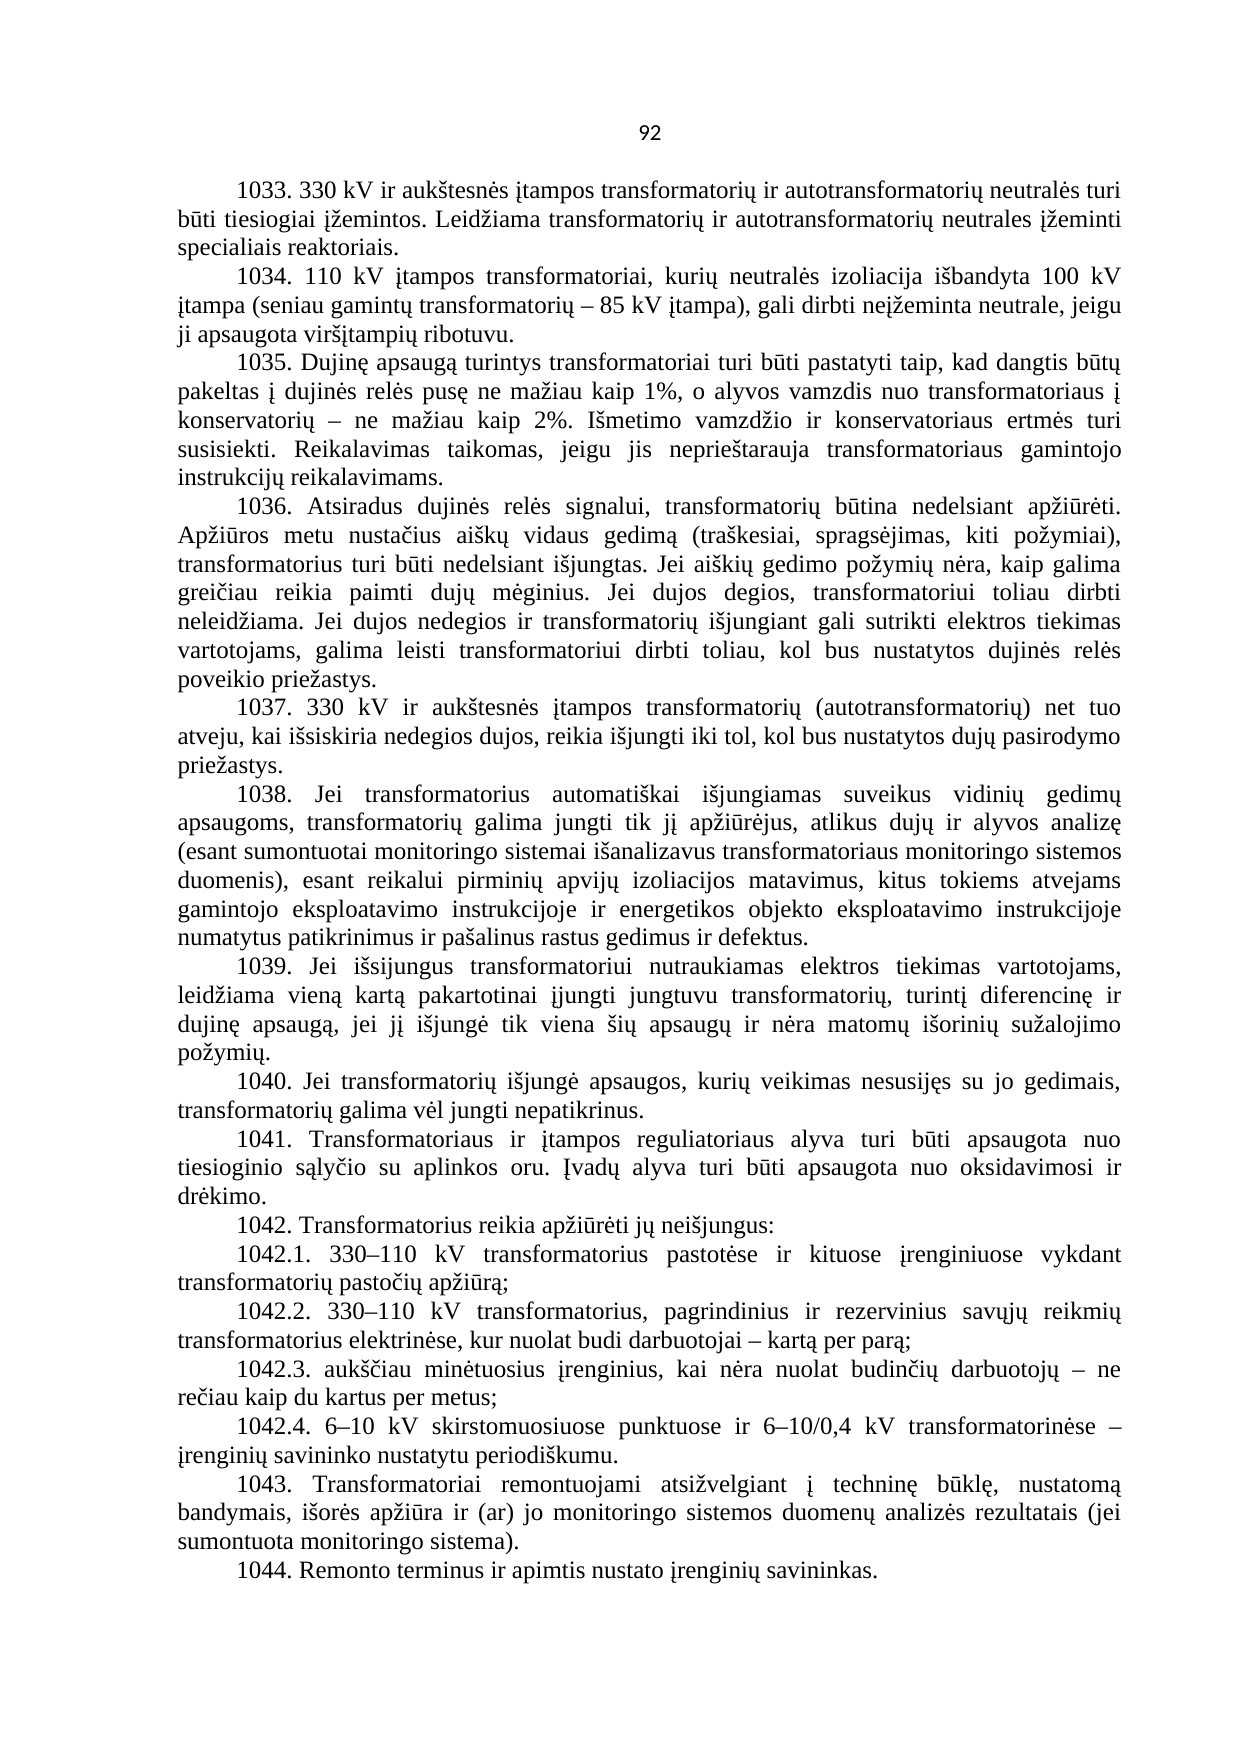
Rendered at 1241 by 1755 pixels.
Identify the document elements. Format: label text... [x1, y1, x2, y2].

text 1035. Dujinę apsaugą turintys transformatoriai turi būti pastatyti taip, kad dangtis būtų pakeltas į dujinės relės pusę ne mažiau kaip 1%, o alyvos vamzdis nuo transformatoriaus į konservatorių – ne mažiau kaip 2%. Išmetimo vamzdžio ir konservatoriaus ertmės turi susisiekti. Reikalavimas taikomas, jeigu jis neprieštarauja transformatoriaus gamintojo instrukcijų reikalavimams. [177, 347, 1122, 491]
text 1037. 330 kV ir aukštesnės įtampos transformatorių (autotransformatorių) net tuo atveju, kai išsiskiria nedegios dujos, reikia išjungti iki tol, kol bus nustatytos dujų pasirodymo priežastys. [177, 692, 1122, 779]
text 1043. Transformatoriai remontuojami atsižvelgiant į techninę būklę, nustatomą bandymais, išorės apžiūra ir (ar) jo monitoringo sistemos duomenų analizės rezultatais (jei sumontuota monitoringo sistema). [177, 1469, 1122, 1555]
text 1041. Transformatoriaus ir įtampos reguliatoriaus alyva turi būti apsaugota nuo tiesioginio sąlyčio su aplinkos oru. Įvadų alyva turi būti apsaugota nuo oksidavimosi ir drėkimo. [177, 1124, 1122, 1210]
text 1036. Atsiradus dujinės relės signalui, transformatorių būtina nedelsiant apžiūrėti. Apžiūros metu nustačius aiškų vidaus gedimą (traškesiai, spragsėjimas, kiti požymiai), transformatorius turi būti nedelsiant išjungtas. Jei aiškių gedimo požymių nėra, kaip galima greičiau reikia paimti dujų mėginius. Jei dujos degios, transformatoriui toliau dirbti neleidžiama. Jei dujos nedegios ir transformatorių išjungiant gali sutrikti elektros tiekimas vartotojams, galima leisti transformatoriui dirbti toliau, kol bus nustatytos dujinės relės poveikio priežastys. [177, 491, 1122, 692]
text 1042.3. aukščiau minėtuosius įrenginius, kai nėra nuolat budinčių darbuotojų – ne rečiau kaip du kartus per metus; [177, 1354, 1122, 1411]
text 1042.2. 330–110 kV transformatorius, pagrindinius ir rezervinius savųjų reikmių transformatorius elektrinėse, kur nuolat budi darbuotojai – kartą per parą; [177, 1296, 1122, 1354]
text 1033. 330 kV ir aukštesnės įtampos transformatorių ir autotransformatorių neutralės turi būti tiesiogiai įžemintos. Leidžiama transformatorių ir autotransformatorių neutrales įžeminti specialiais reaktoriais. [177, 175, 1122, 261]
text 1038. Jei transformatorius automatiškai išjungiamas suveikus vidinių gedimų apsaugoms, transformatorių galima jungti tik jį apžiūrėjus, atlikus dujų ir alyvos analizę (esant sumontuotai monitoringo sistemai išanalizavus transformatoriaus monitoringo sistemos duomenis), esant reikalui pirminių apvijų izoliacijos matavimus, kitus tokiems atvejams gamintojo eksploatavimo instrukcijoje ir energetikos objekto eksploatavimo instrukcijoje numatytus patikrinimus ir pašalinus rastus gedimus ir defektus. [177, 779, 1122, 951]
text 1044. Remonto terminus ir apimtis nustato įrenginių savininkas. [177, 1555, 1122, 1584]
text 1042.1. 330–110 kV transformatorius pastotėse ir kituose įrenginiuose vykdant transformatorių pastočių apžiūrą; [177, 1239, 1122, 1296]
text 1039. Jei išsijungus transformatoriui nutraukiamas elektros tiekimas vartotojams, leidžiama vieną kartą pakartotinai įjungti jungtuvu transformatorių, turintį diferencinę ir dujinę apsaugą, jei jį išjungė tik viena šių apsaugų ir nėra matomų išorinių sužalojimo požymių. [177, 951, 1122, 1066]
text 1034. 110 kV įtampos transformatoriai, kurių neutralės izoliacija išbandyta 100 kV įtampa (seniau gamintų transformatorių – 85 kV įtampa), gali dirbti neįžeminta neutrale, jeigu ji apsaugota viršįtampių ribotuvu. [177, 261, 1122, 347]
text 1042. Transformatorius reikia apžiūrėti jų neišjungus: [177, 1210, 1122, 1239]
text 1042.4. 6–10 kV skirstomuosiuose punktuose ir 6–10/0,4 kV transformatorinėse – įrenginių savininko nustatytu periodiškumu. [177, 1411, 1122, 1469]
text 1040. Jei transformatorių išjungė apsaugos, kurių veikimas nesusijęs su jo gedimais, transformatorių galima vėl jungti nepatikrinus. [177, 1066, 1122, 1124]
